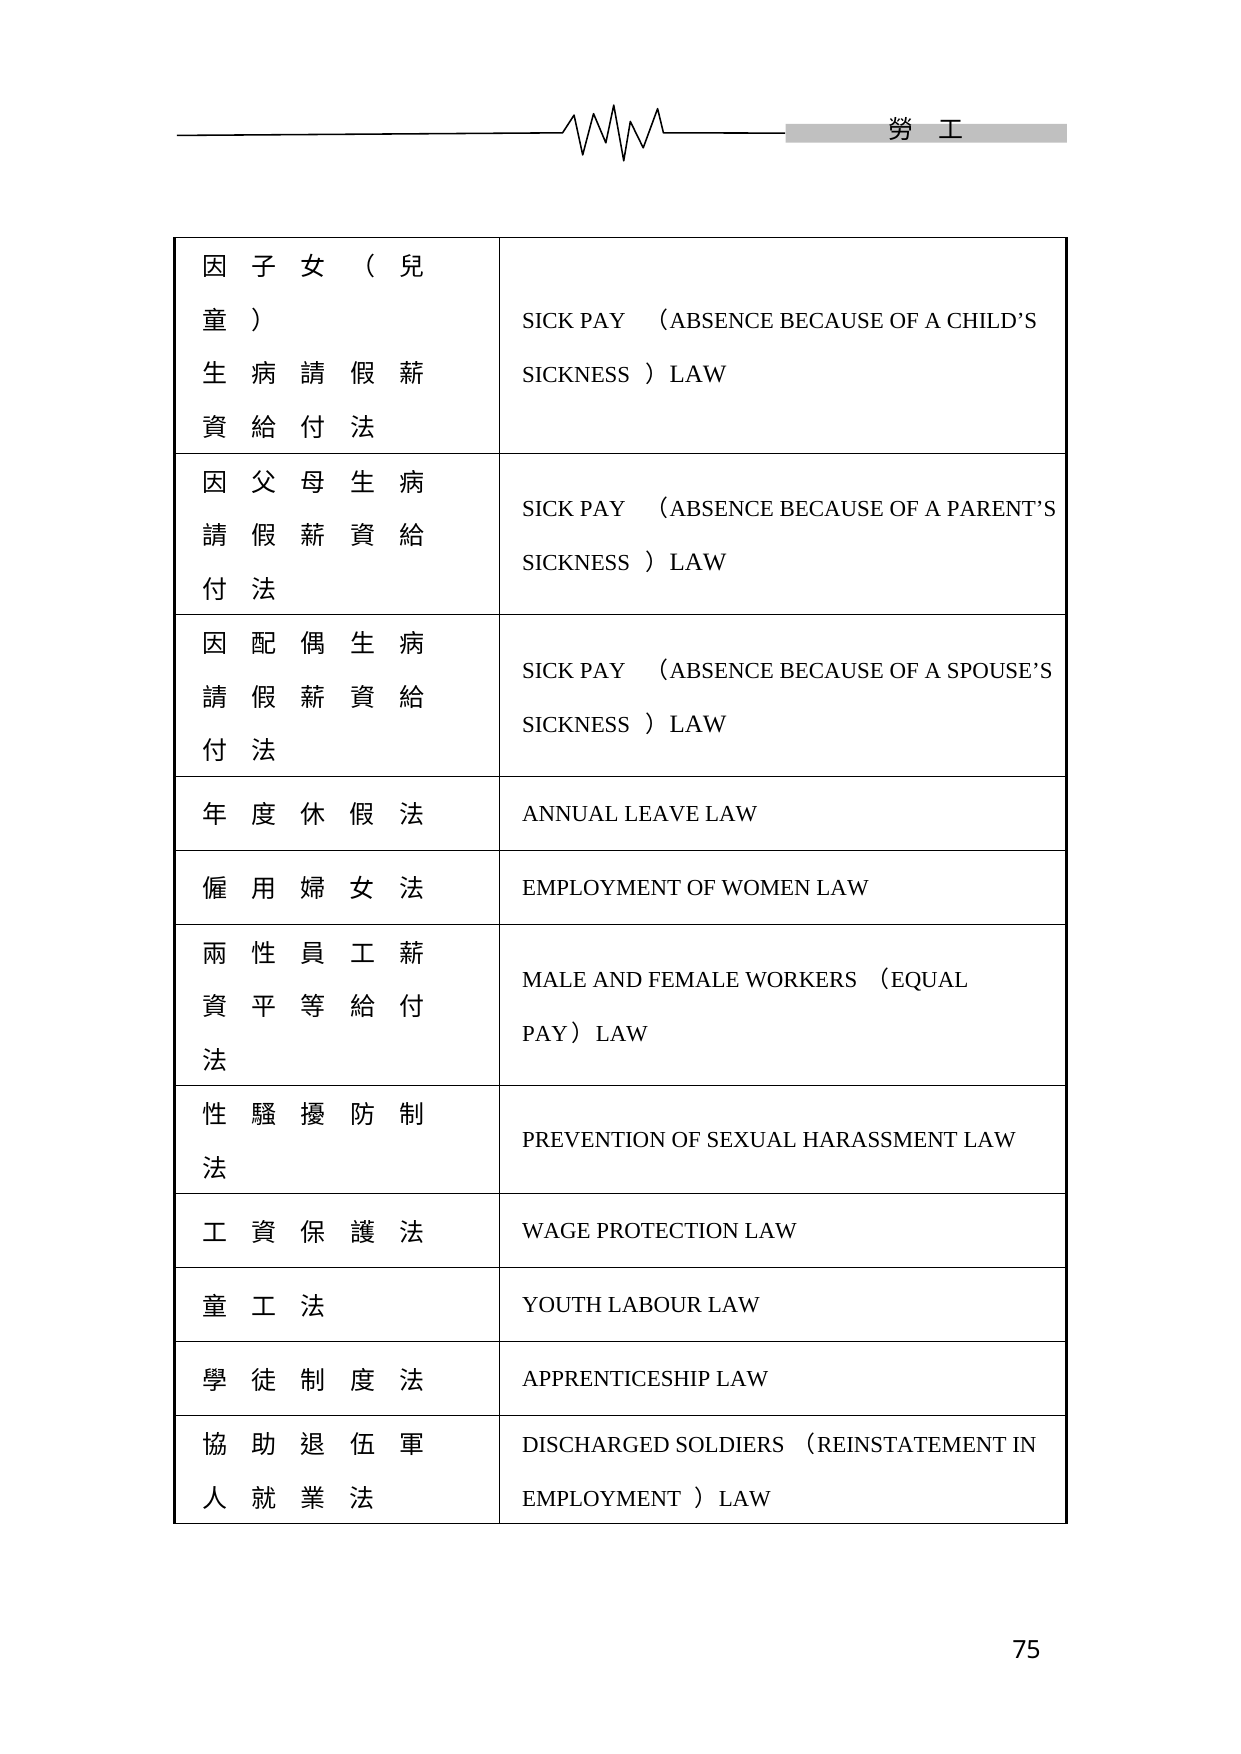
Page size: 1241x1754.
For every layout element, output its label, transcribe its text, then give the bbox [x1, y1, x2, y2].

table_cell 因父母生病請假薪資給付法 [176, 454, 499, 614]
table_cell WAGE PROTECTION LAW [500, 1194, 1065, 1267]
table_cell MALE AND FEMALE WORKERS（EQUAL PAY）LAW [500, 925, 1065, 1085]
table_cell 童工法 [176, 1268, 499, 1341]
table_cell 因子女（兒童） 生病請假薪資給付法 [176, 238, 499, 452]
table_cell YOUTH LABOUR LAW [500, 1268, 1065, 1341]
table_cell PREVENTION OF SEXUAL HARASSMENT LAW [500, 1086, 1065, 1193]
table_cell 兩性員工薪資平等給付法 [176, 925, 499, 1085]
table_cell 工資保護法 [176, 1194, 499, 1267]
table_cell SICK PAY （ABSENCE BECAUSE OF A SPOUSE’S SICKNESS）LAW [500, 615, 1065, 776]
table_cell DISCHARGED SOLDIERS（REINSTATEMENT IN EMPLOYMENT）LAW [500, 1416, 1065, 1523]
table_cell EMPLOYMENT OF WOMEN LAW [500, 851, 1065, 923]
table_cell ANNUAL LEAVE LAW [500, 777, 1065, 849]
table_cell SICK PAY（ABSENCE BECAUSE OF A CHILD’S SICKNESS）LAW [500, 238, 1065, 452]
table_cell SICK PAY（ABSENCE BECAUSE OF A PARENT’S SICKNESS）LAW [500, 454, 1065, 614]
table_cell 協助退伍軍人就業法 [176, 1416, 499, 1523]
table_cell 因配偶生病請假薪資給付法 [176, 615, 499, 776]
table_cell 年度休假法 [176, 777, 499, 849]
table_cell 性騷擾防制法 [176, 1086, 499, 1193]
table_cell 學徒制度法 [176, 1342, 499, 1415]
table_cell APPRENTICESHIP LAW [500, 1342, 1065, 1415]
table_cell 僱用婦女法 [176, 851, 499, 923]
